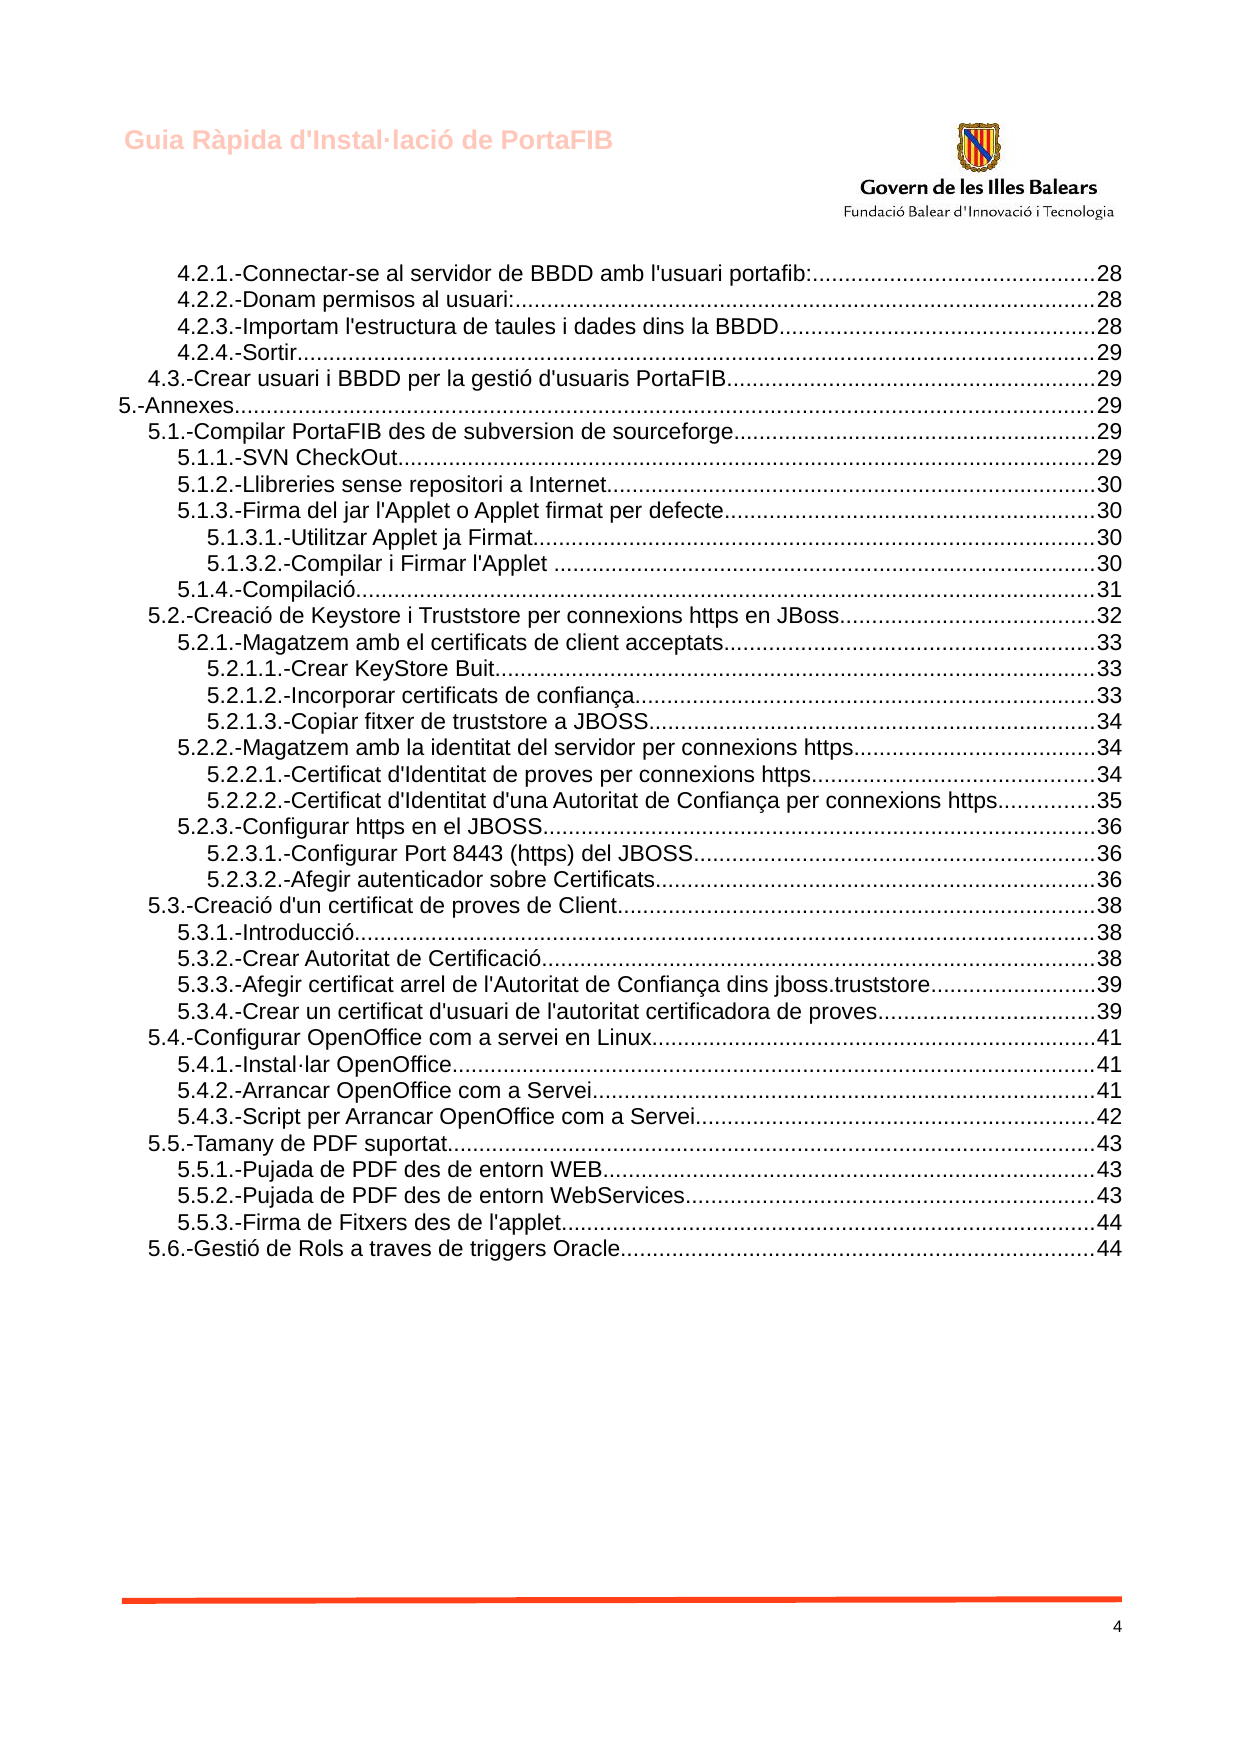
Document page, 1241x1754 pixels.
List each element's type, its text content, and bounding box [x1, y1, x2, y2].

text 5.3.-Creació d'un certificat de proves de Client 38 [148, 892, 1122, 919]
text 5.2.1.3.-Copiar fitxer de truststore a JBOSS 34 [207, 708, 1122, 734]
text 5.3.1.-Introducció 38 [177, 919, 1122, 945]
text 5.1.1.-SVN CheckOut 29 [177, 444, 1122, 471]
text 5.4.1.-Instal·lar OpenOffice 41 [177, 1051, 1122, 1077]
text 5.1.3.2.-Compilar i Firmar l'Applet 30 [207, 550, 1122, 576]
picture [840, 123, 1117, 220]
text 5.3.3.-Afegir certificat arrel de l'Autoritat de Confiança dins jboss.truststore 39 [177, 971, 1122, 998]
text 5.5.-Tamany de PDF suportat 43 [148, 1129, 1122, 1156]
text 5.1.-Compilar PortaFIB des de subversion de sourceforge 29 [148, 418, 1122, 444]
text 5.4.3.-Script per Arrancar OpenOffice com a Servei 42 [177, 1103, 1122, 1129]
text 5.1.2.-Llibreries sense repositori a Internet 30 [177, 471, 1122, 497]
text 5.2.2.-Magatzem amb la identitat del servidor per connexions https 34 [177, 734, 1122, 761]
text 5.2.3.1.-Configurar Port 8443 (https) del JBOSS 36 [207, 840, 1122, 866]
text 5.2.1.1.-Crear KeyStore Buit 33 [207, 655, 1122, 682]
text 5.5.2.-Pujada de PDF des de entorn WebServices 43 [177, 1182, 1122, 1209]
text 5.2.-Creació de Keystore i Truststore per connexions https en JBoss 32 [148, 602, 1122, 629]
text 5.2.2.2.-Certificat d'Identitat d'una Autoritat de Confiança per connexions https 35 [207, 787, 1122, 813]
text 5.4.-Configurar OpenOffice com a servei en Linux 41 [148, 1024, 1122, 1051]
text 5.3.4.-Crear un certificat d'usuari de l'autoritat certificadora de proves 39 [177, 998, 1122, 1024]
text 5.5.3.-Firma de Fitxers des de l'applet. 44 [177, 1209, 1122, 1235]
text 4.2.4.-Sortir 29 [177, 339, 1122, 365]
text 5.2.3.2.-Afegir autenticador sobre Certificats 36 [207, 866, 1122, 892]
text 5.3.2.-Crear Autoritat de Certificació 38 [177, 945, 1122, 971]
text 5.5.1.-Pujada de PDF des de entorn WEB 43 [177, 1156, 1122, 1182]
text 5.2.2.1.-Certificat d'Identitat de proves per connexions https 34 [207, 761, 1122, 787]
text 4.2.3.-Importam l'estructura de taules i dades dins la BBDD 28 [177, 313, 1122, 339]
text 5.2.3.-Configurar https en el JBOSS 36 [177, 813, 1122, 840]
text 5.4.2.-Arrancar OpenOffice com a Servei 41 [177, 1077, 1122, 1103]
text 5.6.-Gestió de Rols a traves de triggers Oracle 44 [148, 1235, 1122, 1261]
text 4.2.2.-Donam permisos al usuari: 28 [177, 286, 1122, 313]
text 5.1.4.-Compilació 31 [177, 576, 1122, 602]
text 4.3.-Crear usuari i BBDD per la gestió d'usuaris PortaFIB. 29 [148, 365, 1122, 392]
text 5.2.1.2.-Incorporar certificats de confiança 33 [207, 682, 1122, 708]
text 5.2.1.-Magatzem amb el certificats de client acceptats 33 [177, 629, 1122, 655]
text 5.-Annexes 29 [118, 392, 1122, 418]
text 5.1.3.1.-Utilitzar Applet ja Firmat 30 [207, 523, 1122, 550]
text 4.2.1.-Connectar-se al servidor de BBDD amb l'usuari portafib: 28 [177, 260, 1122, 286]
text 5.1.3.-Firma del jar l'Applet o Applet firmat per defecte 30 [177, 497, 1122, 523]
